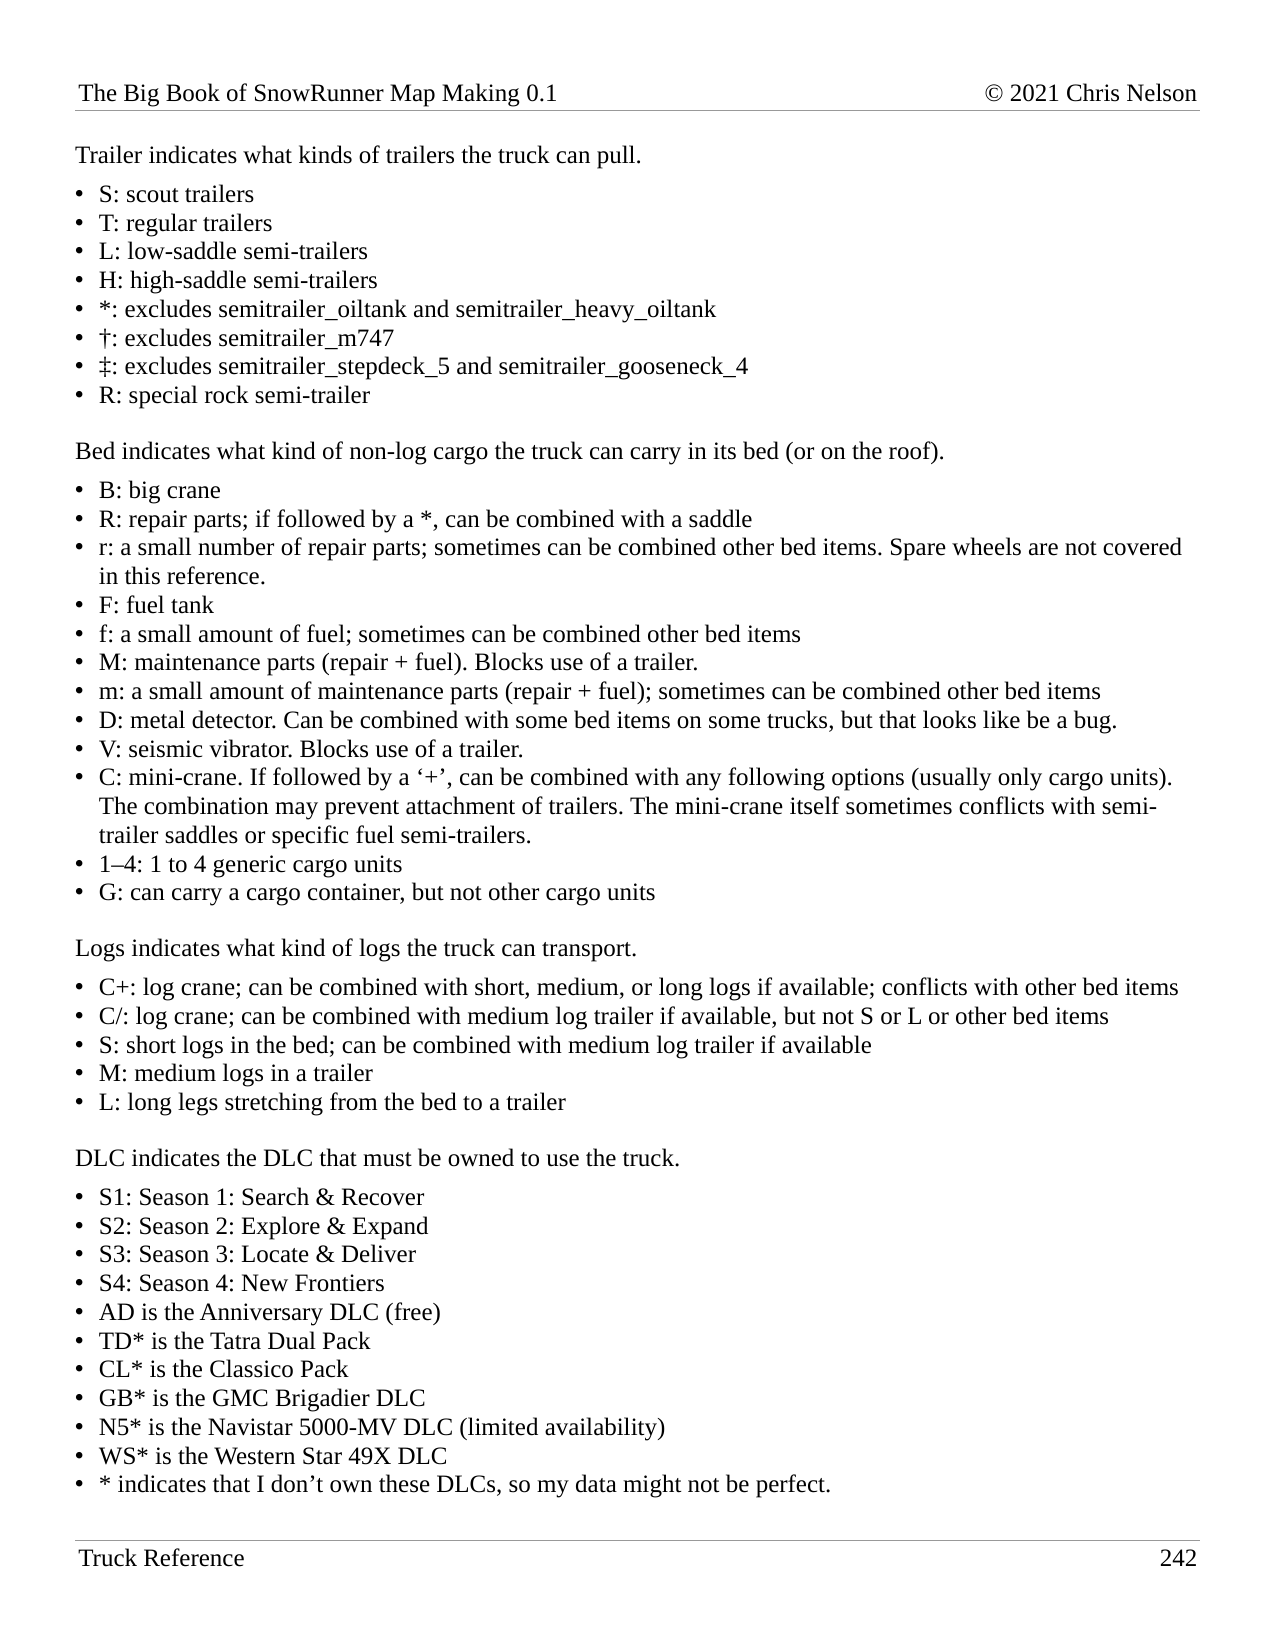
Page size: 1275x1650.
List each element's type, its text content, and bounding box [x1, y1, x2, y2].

list D: metal detector. Can be combined with some bed items on some trucks, but that looks like be a bug. [75, 705, 1200, 734]
list S1: Season 1: Search & Recover [75, 1182, 1200, 1211]
list N5* is the Navistar 5000-MV DLC (limited availability) [75, 1412, 1200, 1441]
list H: high-saddle semi-trailers [75, 265, 1200, 294]
list M: medium logs in a trailer [75, 1058, 1200, 1087]
list F: fuel tank [75, 590, 1200, 619]
list * indicates that I don’t own these DLCs, so my data might not be perfect. [75, 1469, 1200, 1498]
list S: scout trailers [75, 179, 1200, 208]
list *: excludes semitrailer_oiltank and semitrailer_heavy_oiltank [75, 294, 1200, 323]
list S3: Season 3: Locate & Deliver [75, 1239, 1200, 1268]
subtitle Trailer indicates what kinds of trailers the truck can pull. [75, 140, 1200, 169]
list L: long legs stretching from the bed to a trailer [75, 1087, 1200, 1116]
list C: mini-crane. If followed by a ‘+’, can be combined with any following options (usually only cargo units). The combination may prevent attachment of trailers. The mini-crane itself sometimes conflicts with semi-trailer saddles or specific fuel semi-trailers. [75, 762, 1200, 849]
list WS* is the Western Star 49X DLC [75, 1441, 1200, 1469]
list 1–4: 1 to 4 generic cargo units [75, 849, 1200, 877]
list C+: log crane; can be combined with short, medium, or long logs if available; conflicts with other bed items [75, 972, 1200, 1001]
list m: a small amount of maintenance parts (repair + fuel); sometimes can be combined other bed items [75, 676, 1200, 705]
list S: short logs in the bed; can be combined with medium log trailer if available [75, 1030, 1200, 1058]
list C/: log crane; can be combined with medium log trailer if available, but not S or L or other bed items [75, 1001, 1200, 1030]
list f: a small amount of fuel; sometimes can be combined other bed items [75, 619, 1200, 647]
list R: special rock semi-trailer [75, 380, 1200, 409]
list L: low-saddle semi-trailers [75, 236, 1200, 265]
list V: seismic vibrator. Blocks use of a trailer. [75, 734, 1200, 762]
list R: repair parts; if followed by a *, can be combined with a saddle [75, 504, 1200, 532]
subtitle Logs indicates what kind of logs the truck can transport. [75, 933, 1200, 962]
subtitle DLC indicates the DLC that must be owned to use the truck. [75, 1143, 1200, 1172]
list CL* is the Classico Pack [75, 1354, 1200, 1383]
list r: a small number of repair parts; sometimes can be combined other bed items. Spare wheels are not covered in this reference. [75, 532, 1200, 590]
list T: regular trailers [75, 208, 1200, 236]
list B: big crane [75, 475, 1200, 504]
list M: maintenance parts (repair + fuel). Blocks use of a trailer. [75, 647, 1200, 676]
list AD is the Anniversary DLC (free) [75, 1297, 1200, 1326]
list ‡: excludes semitrailer_stepdeck_5 and semitrailer_gooseneck_4 [75, 351, 1200, 380]
list S4: Season 4: New Frontiers [75, 1268, 1200, 1297]
list †: excludes semitrailer_m747 [75, 323, 1200, 351]
list GB* is the GMC Brigadier DLC [75, 1383, 1200, 1412]
list G: can carry a cargo container, but not other cargo units [75, 877, 1200, 906]
subtitle Bed indicates what kind of non-log cargo the truck can carry in its bed (or on the roof). [75, 436, 1200, 465]
list S2: Season 2: Explore & Expand [75, 1211, 1200, 1239]
list TD* is the Tatra Dual Pack [75, 1326, 1200, 1354]
